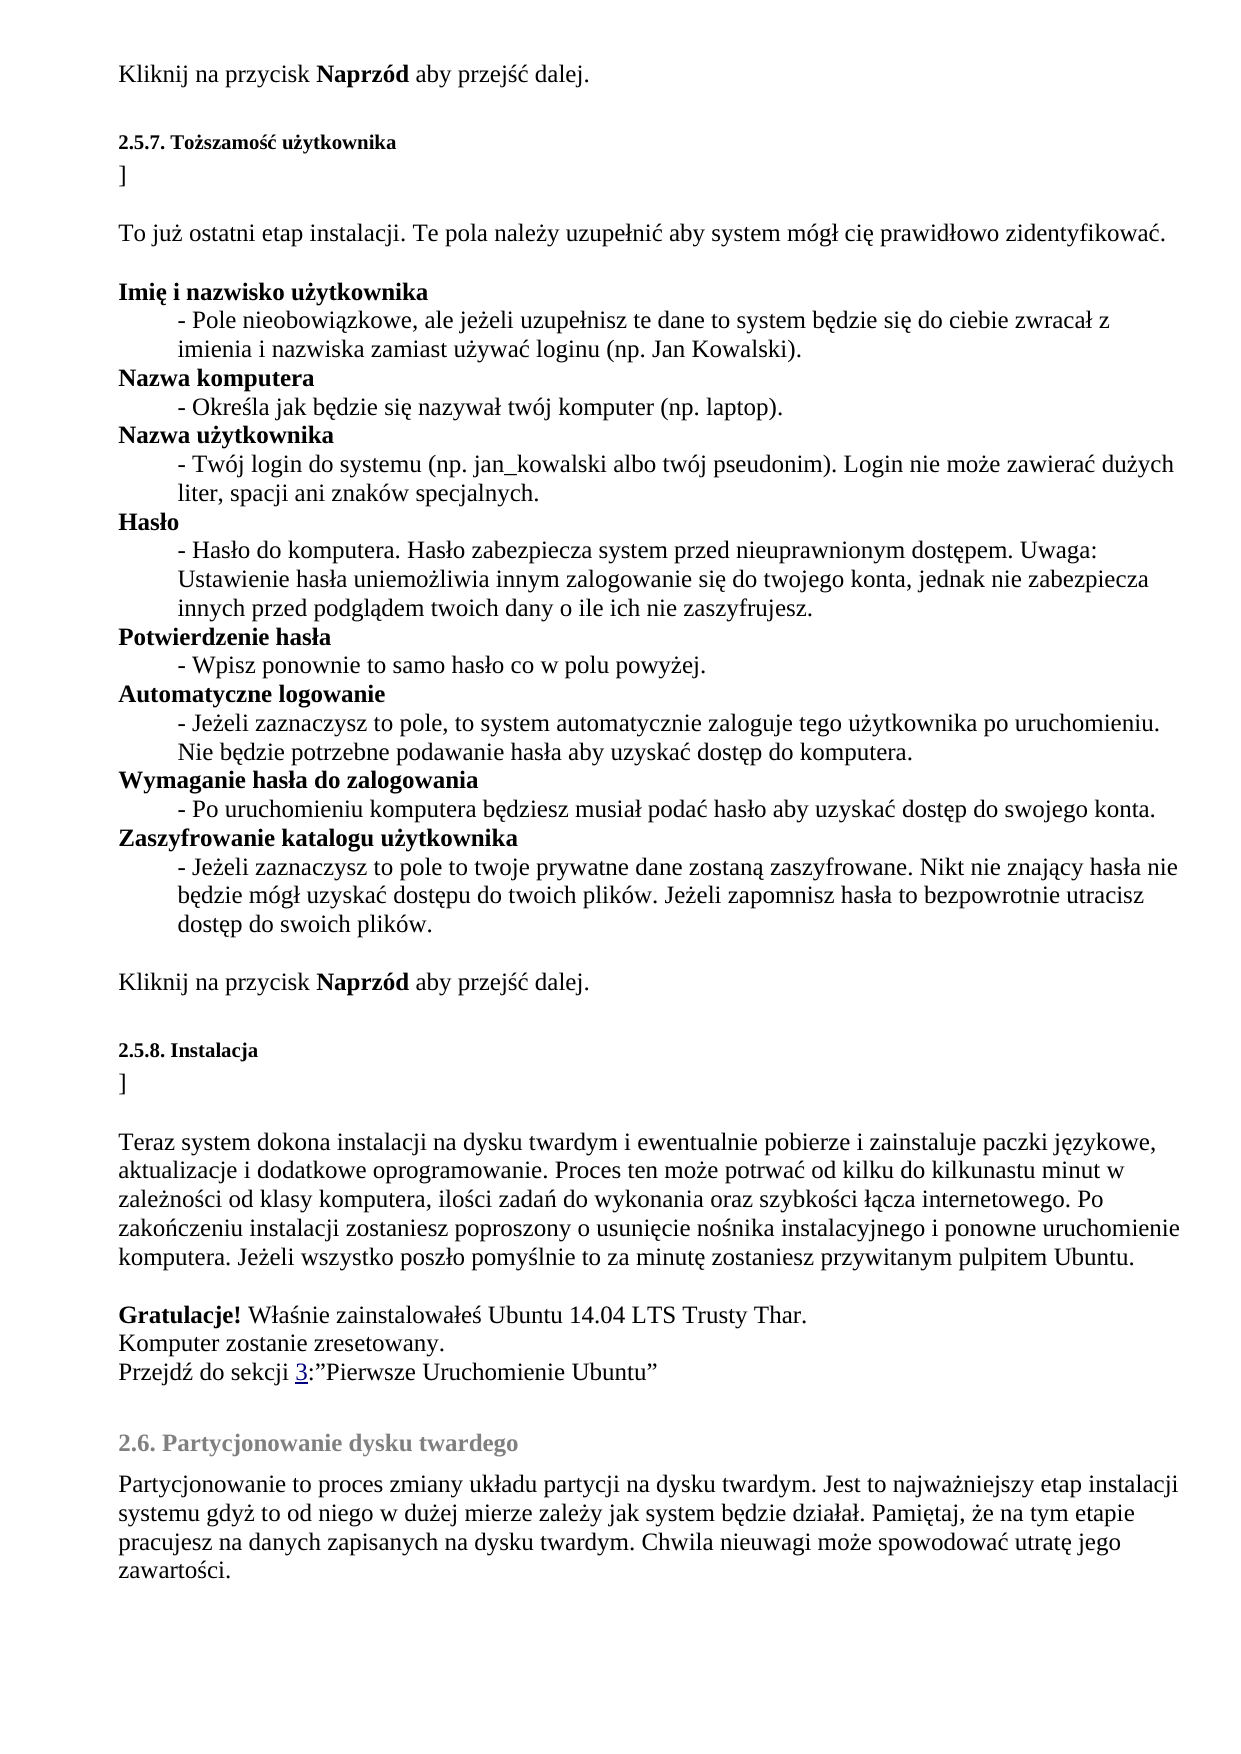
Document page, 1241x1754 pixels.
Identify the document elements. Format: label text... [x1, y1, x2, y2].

list - Jeżeli zaznaczysz to pole to twoje prywatne dane zostaną zaszyfrowane. Nikt nie znający hasła nie będzie mógł uzyskać dostępu do twoich plików. Jeżeli zapomnisz hasła to bezpowrotnie utracisz dostęp do swoich plików. [177, 852, 1181, 938]
subtitle Zaszyfrowanie katalogu użytkownika [118, 823, 1181, 852]
subtitle Automatyczne logowanie [118, 679, 1181, 708]
text Kliknij na przycisk Naprzód aby przejść dalej. [118, 59, 1181, 88]
text Kliknij na przycisk Naprzód aby przejść dalej. [118, 967, 1181, 996]
list - Określa jak będzie się nazywał twój komputer (np. laptop). [177, 392, 1181, 420]
subtitle Wymaganie hasła do zalogowania [118, 765, 1181, 794]
subtitle 2.6. Partycjonowanie dysku twardego [118, 1428, 1181, 1457]
list - Po uruchomieniu komputera będziesz musiał podać hasło aby uzyskać dostęp do swojego konta. [177, 794, 1181, 823]
subtitle Potwierdzenie hasła [118, 622, 1181, 650]
list - Hasło do komputera. Hasło zabezpiecza system przed nieuprawnionym dostępem. Uwaga: Ustawienie hasła uniemożliwia innym zalogowanie się do twojego konta, jednak nie zabezpiecza innych przed podglądem twoich dany o ile ich nie zaszyfrujesz. [177, 535, 1181, 622]
subtitle Hasło [118, 507, 1181, 535]
text Gratulacje! Właśnie zainstalowałeś Ubuntu 14.04 LTS Trusty Thar. Komputer zostanie zresetowany. Przejdź do sekcji 3:”Pierwsze Uruchomienie Ubuntu” [118, 1300, 1181, 1386]
text ] [118, 1068, 1181, 1097]
text Teraz system dokona instalacji na dysku twardym i ewentualnie pobierze i zainstaluje paczki językowe, aktualizacje i dodatkowe oprogramowanie. Proces ten może potrwać od kilku do kilkunastu minut w zależności od klasy komputera, ilości zadań do wykonania oraz szybkości łącza internetowego. Po zakończeniu instalacji zostaniesz poproszony o usunięcie nośnika instalacyjnego i ponowne uruchomienie komputera. Jeżeli wszystko poszło pomyślnie to za minutę zostaniesz przywitanym pulpitem Ubuntu. [118, 1127, 1181, 1270]
subtitle Imię i nazwisko użytkownika [118, 277, 1181, 305]
subtitle Nazwa komputera [118, 363, 1181, 392]
list - Pole nieobowiązkowe, ale jeżeli uzupełnisz te dane to system będzie się do ciebie zwracał z imienia i nazwiska zamiast używać loginu (np. Jan Kowalski). [177, 305, 1181, 363]
list - Wpisz ponownie to samo hasło co w polu powyżej. [177, 650, 1181, 679]
list - Jeżeli zaznaczysz to pole, to system automatycznie zaloguje tego użytkownika po uruchomieniu. Nie będzie potrzebne podawanie hasła aby uzyskać dostęp do komputera. [177, 708, 1181, 765]
subtitle 2.5.8. Instalacja [118, 1038, 1181, 1062]
list - Twój login do systemu (np. jan_kowalski albo twój pseudonim). Login nie może zawierać dużych liter, spacji ani znaków specjalnych. [177, 449, 1181, 507]
text ] [118, 160, 1181, 189]
text To już ostatni etap instalacji. Te pola należy uzupełnić aby system mógł cię prawidłowo zidentyfikować. [118, 218, 1181, 247]
subtitle Nazwa użytkownika [118, 420, 1181, 449]
text Partycjonowanie to proces zmiany układu partycji na dysku twardym. Jest to najważniejszy etap instalacji systemu gdyż to od niego w dużej mierze zależy jak system będzie działał. Pamiętaj, że na tym etapie pracujesz na danych zapisanych na dysku twardym. Chwila nieuwagi może spowodować utratę jego zawartości. [118, 1469, 1181, 1584]
subtitle 2.5.7. Toższamość użytkownika [118, 130, 1181, 154]
